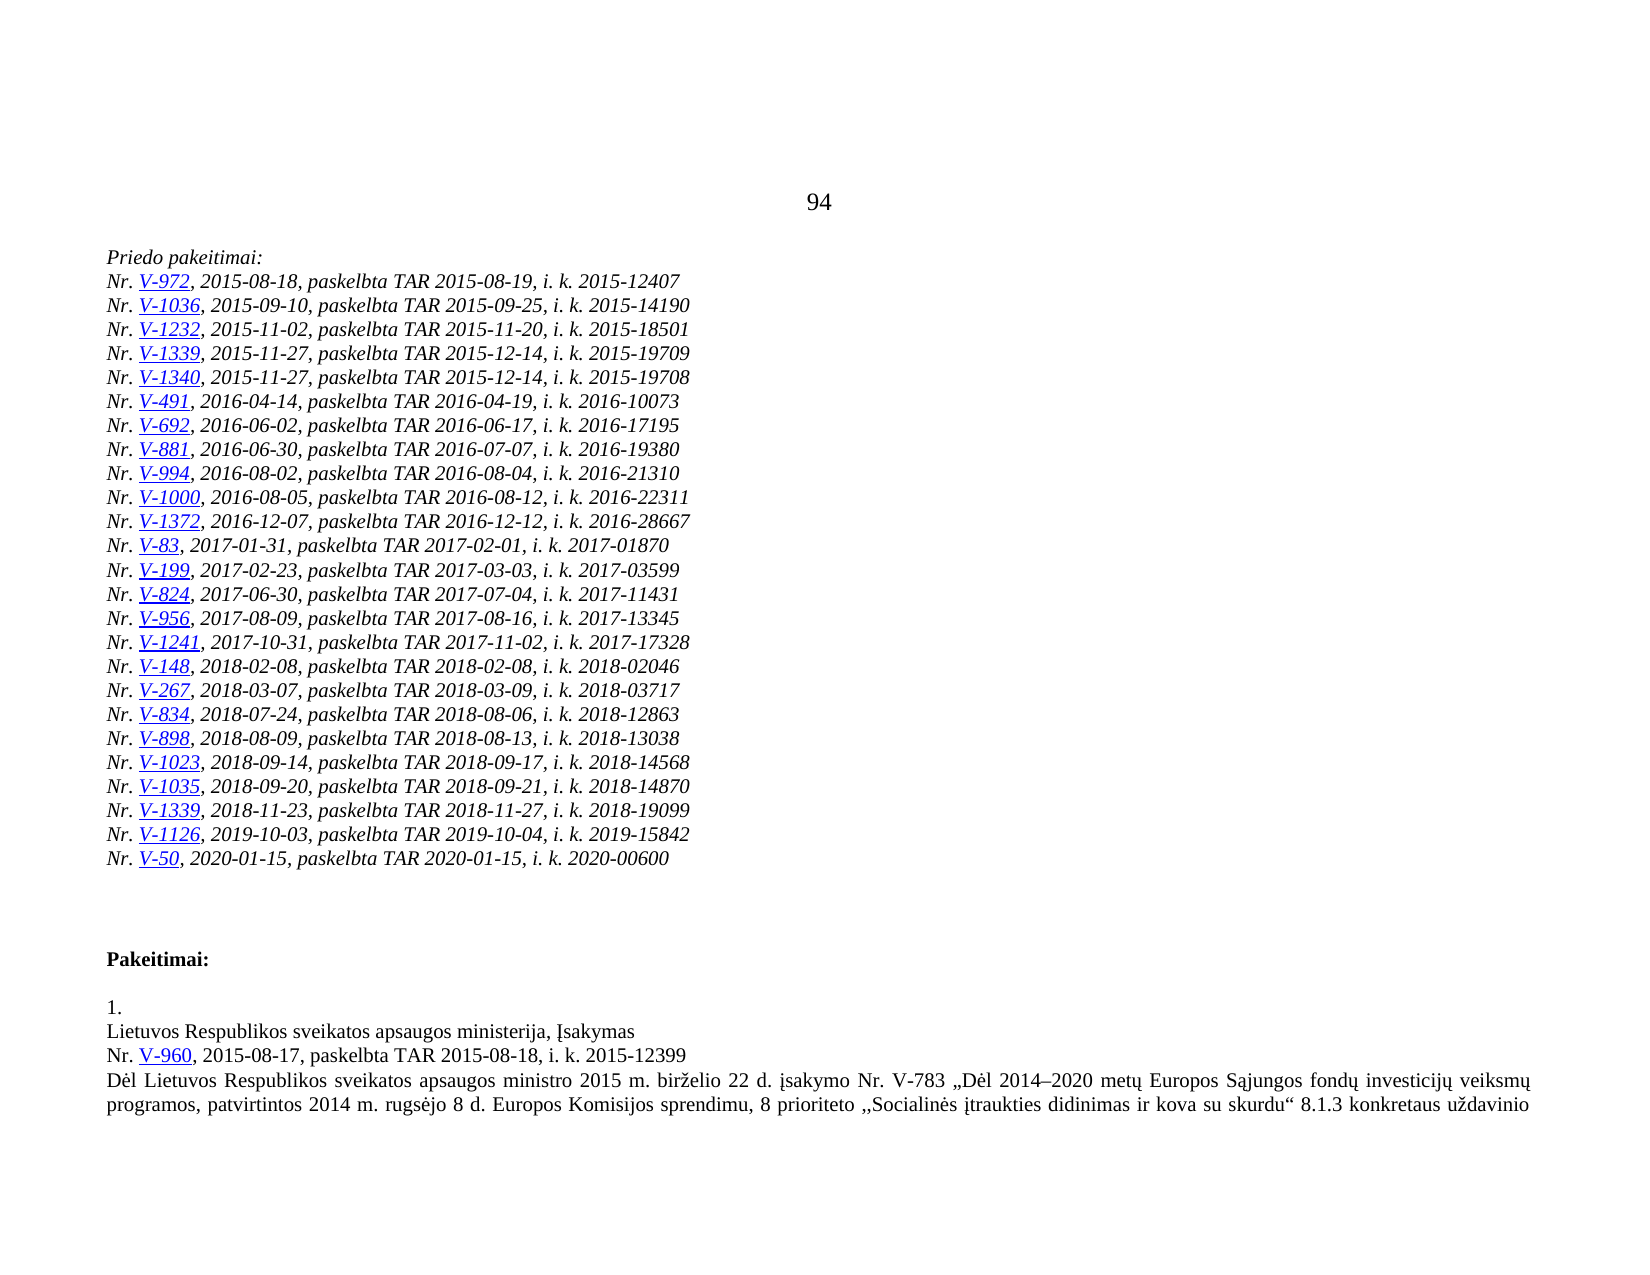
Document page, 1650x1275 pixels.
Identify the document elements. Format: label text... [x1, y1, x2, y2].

text Nr. V-834, 2018-07-24, paskelbta TAR 2018-08-06, i. k. 2018-12863 [106, 702, 1532, 726]
text Nr. V-1036, 2015-09-10, paskelbta TAR 2015-09-25, i. k. 2015-14190 [106, 293, 1532, 317]
text Nr. V-148, 2018-02-08, paskelbta TAR 2018-02-08, i. k. 2018-02046 [106, 654, 1532, 678]
text 1. [106, 995, 1532, 1019]
text Nr. V-898, 2018-08-09, paskelbta TAR 2018-08-13, i. k. 2018-13038 [106, 726, 1532, 750]
text Priedo pakeitimai: [106, 245, 1532, 269]
text Nr. V-1126, 2019-10-03, paskelbta TAR 2019-10-04, i. k. 2019-15842 [106, 822, 1532, 846]
text Nr. V-83, 2017-01-31, paskelbta TAR 2017-02-01, i. k. 2017-01870 [106, 533, 1532, 557]
text Pakeitimai: [106, 947, 1532, 971]
text Nr. V-1339, 2018-11-23, paskelbta TAR 2018-11-27, i. k. 2018-19099 [106, 798, 1532, 822]
text Nr. V-199, 2017-02-23, paskelbta TAR 2017-03-03, i. k. 2017-03599 [106, 557, 1532, 582]
text Nr. V-50, 2020-01-15, paskelbta TAR 2020-01-15, i. k. 2020-00600 [106, 846, 1532, 870]
text Nr. V-1372, 2016-12-07, paskelbta TAR 2016-12-12, i. k. 2016-28667 [106, 509, 1532, 533]
text Nr. V-1241, 2017-10-31, paskelbta TAR 2017-11-02, i. k. 2017-17328 [106, 630, 1532, 654]
text Nr. V-824, 2017-06-30, paskelbta TAR 2017-07-04, i. k. 2017-11431 [106, 582, 1532, 606]
text Nr. V-956, 2017-08-09, paskelbta TAR 2017-08-16, i. k. 2017-13345 [106, 606, 1532, 630]
text Nr. V-1000, 2016-08-05, paskelbta TAR 2016-08-12, i. k. 2016-22311 [106, 485, 1532, 509]
text Nr. V-972, 2015-08-18, paskelbta TAR 2015-08-19, i. k. 2015-12407 [106, 269, 1532, 293]
text Lietuvos Respublikos sveikatos apsaugos ministerija, Įsakymas [106, 1019, 1532, 1043]
text Nr. V-1340, 2015-11-27, paskelbta TAR 2015-12-14, i. k. 2015-19708 [106, 365, 1532, 389]
text Dėl Lietuvos Respublikos sveikatos apsaugos ministro 2015 m. birželio 22 d. įsakymo Nr. V-783 „Dėl 2014–2020 metų Europos Sąjungos fondų investicijų veiksmų programos, patvirtintos 2014 m. rugsėjo 8 d. Europos Komisijos sprendimu, 8 prioriteto ,,Socialinės įtraukties didinimas ir kova su skurdu“ 8.1.3 konkretaus uždavinio [106, 1067, 1532, 1116]
text Nr. V-267, 2018-03-07, paskelbta TAR 2018-03-09, i. k. 2018-03717 [106, 678, 1532, 702]
text Nr. V-1339, 2015-11-27, paskelbta TAR 2015-12-14, i. k. 2015-19709 [106, 341, 1532, 365]
text Nr. V-1023, 2018-09-14, paskelbta TAR 2018-09-17, i. k. 2018-14568 [106, 750, 1532, 774]
text Nr. V-491, 2016-04-14, paskelbta TAR 2016-04-19, i. k. 2016-10073 [106, 389, 1532, 413]
text Nr. V-960, 2015-08-17, paskelbta TAR 2015-08-18, i. k. 2015-12399 [106, 1043, 1532, 1067]
text Nr. V-1232, 2015-11-02, paskelbta TAR 2015-11-20, i. k. 2015-18501 [106, 317, 1532, 341]
text Nr. V-1035, 2018-09-20, paskelbta TAR 2018-09-21, i. k. 2018-14870 [106, 774, 1532, 798]
text Nr. V-881, 2016-06-30, paskelbta TAR 2016-07-07, i. k. 2016-19380 [106, 437, 1532, 461]
text Nr. V-692, 2016-06-02, paskelbta TAR 2016-06-17, i. k. 2016-17195 [106, 413, 1532, 437]
text Nr. V-994, 2016-08-02, paskelbta TAR 2016-08-04, i. k. 2016-21310 [106, 461, 1532, 485]
